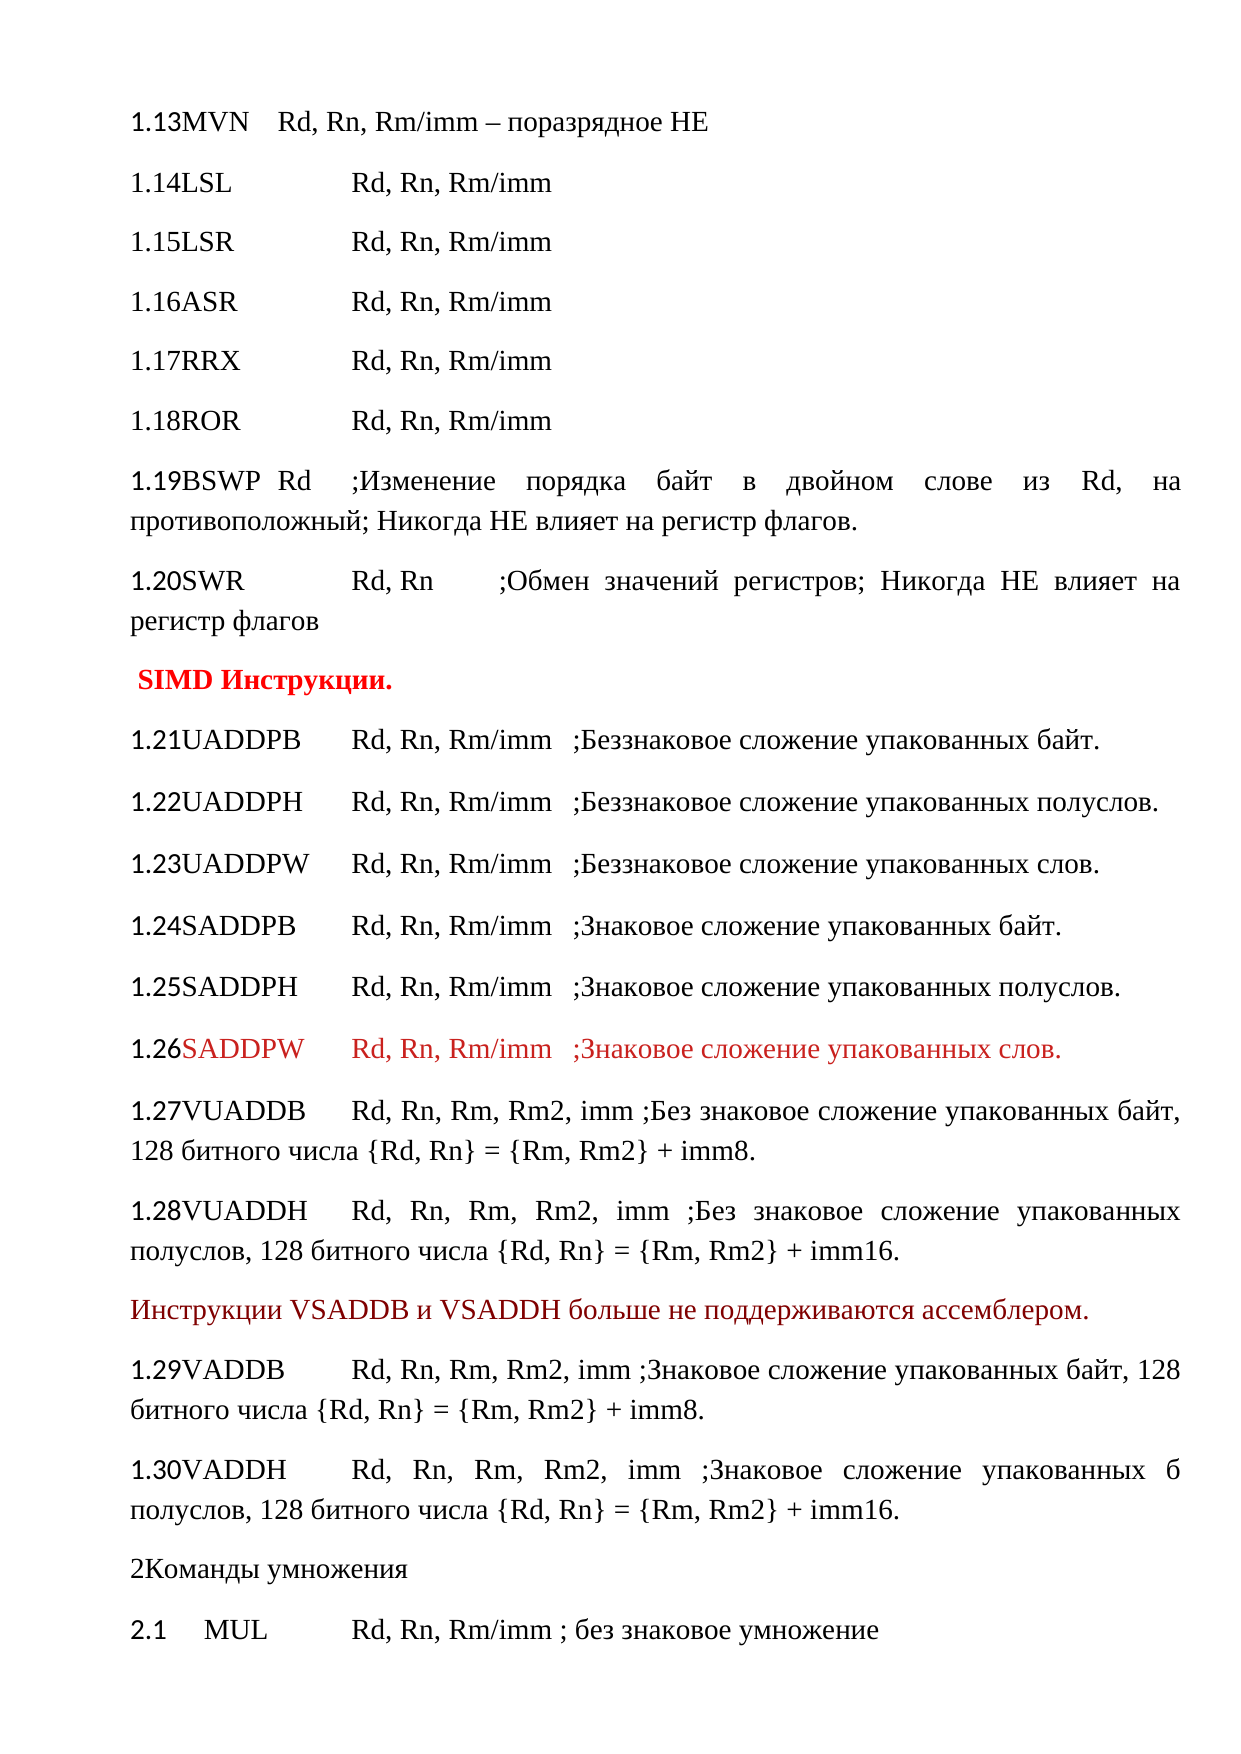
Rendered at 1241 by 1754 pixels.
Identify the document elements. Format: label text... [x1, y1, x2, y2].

list VADDB Rd, Rn, Rm, Rm2, imm ;Знаковое сложение упакованных байт, 128 битного числа {Rd, Rn} = {Rm, Rm2} + imm8. [130, 1351, 1181, 1426]
list ROR Rd, Rn, Rm/imm [130, 403, 1181, 436]
list UADDPB Rd, Rn, Rm/imm ;Беззнаковое сложение упакованных байт. [130, 721, 1181, 757]
list BSWP Rd ;Изменение порядка байт в двойном слове из Rd, на противоположный; Никогда НЕ влияет на регистр флагов. [130, 462, 1181, 536]
text Инструкции VSADDB и VSADDH больше не поддерживаются ассемблером. [130, 1292, 1181, 1326]
list UADDPW Rd, Rn, Rm/imm ;Беззнаковое сложение упакованных слов. [130, 845, 1181, 881]
list SADDPB Rd, Rn, Rm/imm ;Знаковое сложение упакованных байт. [130, 907, 1181, 942]
list LSL Rd, Rn, Rm/imm [130, 165, 1181, 199]
list Команды умножения [130, 1551, 1181, 1585]
list VADDH Rd, Rn, Rm, Rm2, imm ;Знаковое сложение упакованных б полуслов, 128 битного числа {Rd, Rn} = {Rm, Rm2} + imm16. [130, 1451, 1181, 1526]
text SIMD Инструкции. [137, 662, 1181, 696]
list UADDPH Rd, Rn, Rm/imm ;Беззнаковое сложение упакованных полуслов. [130, 783, 1181, 819]
list ASR Rd, Rn, Rm/imm [130, 284, 1181, 317]
list VUADDB Rd, Rn, Rm, Rm2, imm ;Без знаковое сложение упакованных байт, 128 битного числа {Rd, Rn} = {Rm, Rm2} + imm8. [130, 1092, 1181, 1166]
list VUADDH Rd, Rn, Rm, Rm2, imm ;Без знаковое сложение упакованных полуслов, 128 битного числа {Rd, Rn} = {Rm, Rm2} + imm16. [130, 1192, 1181, 1266]
list RRX Rd, Rn, Rm/imm [130, 343, 1181, 377]
list MVN Rd, Rn, Rm/imm – поразрядное НЕ [130, 103, 1181, 139]
list SADDPW Rd, Rn, Rm/imm ;Знаковое сложение упакованных слов. [130, 1030, 1181, 1066]
list LSR Rd, Rn, Rm/imm [130, 224, 1181, 258]
list MUL Rd, Rn, Rm/imm ; без знаковое умножение [130, 1611, 1181, 1646]
list SADDPH Rd, Rn, Rm/imm ;Знаковое сложение упакованных полуслов. [130, 968, 1181, 1004]
list SWR Rd, Rn ;Обмен значений регистров; Никогда НЕ влияет на регистр флагов [130, 562, 1181, 636]
